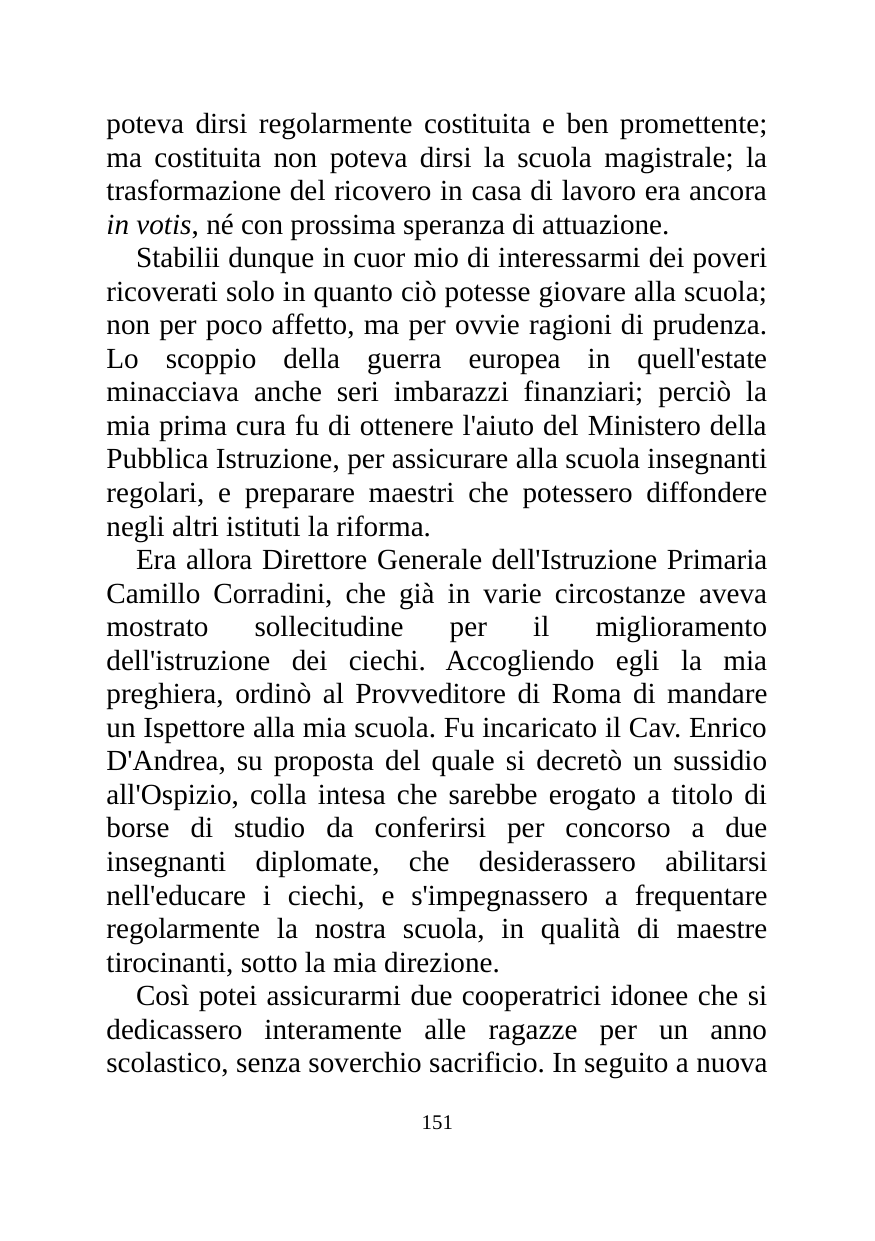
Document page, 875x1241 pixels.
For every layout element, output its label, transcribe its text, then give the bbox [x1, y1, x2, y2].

text Stabilii dunque in cuor mio di interessarmi dei poveri ricoverati solo in quanto ciò potesse giovare alla scuola; non per poco affetto, ma per ovvie ragioni di prudenza. Lo scoppio della guerra europea in quell'estate minacciava anche seri imbarazzi finanziari; perciò la mia prima cura fu di ottenere l'aiuto del Ministero della Pubblica Istruzione, per assicurare alla scuola insegnanti regolari, e preparare maestri che potessero diffondere negli altri istituti la riforma. [106, 240, 768, 542]
text Così potei assicurarmi due cooperatrici idonee che si dedicassero interamente alle ragazze per un anno scolastico, senza soverchio sacrificio. In seguito a nuova [106, 978, 768, 1079]
text poteva dirsi regolarmente costituita e ben promettente; ma costituita non poteva dirsi la scuola magistrale; la trasformazione del ricovero in casa di lavoro era ancora in votis, né con prossima speranza di attuazione. [106, 106, 768, 240]
text Era allora Direttore Generale dell'Istruzione Primaria Camillo Corradini, che già in varie circostanze aveva mostrato sollecitudine per il miglioramento dell'istruzione dei ciechi. Accogliendo egli la mia preghiera, ordinò al Provveditore di Roma di mandare un Ispettore alla mia scuola. Fu incaricato il Cav. Enrico D'Andrea, su proposta del quale si decretò un sussidio all'Ospizio, colla intesa che sarebbe erogato a titolo di borse di studio da conferirsi per concorso a due insegnanti diplomate, che desiderassero abilitarsi nell'educare i ciechi, e s'impegnassero a frequentare regolarmente la nostra scuola, in qualità di maestre tirocinanti, sotto la mia direzione. [106, 542, 768, 978]
